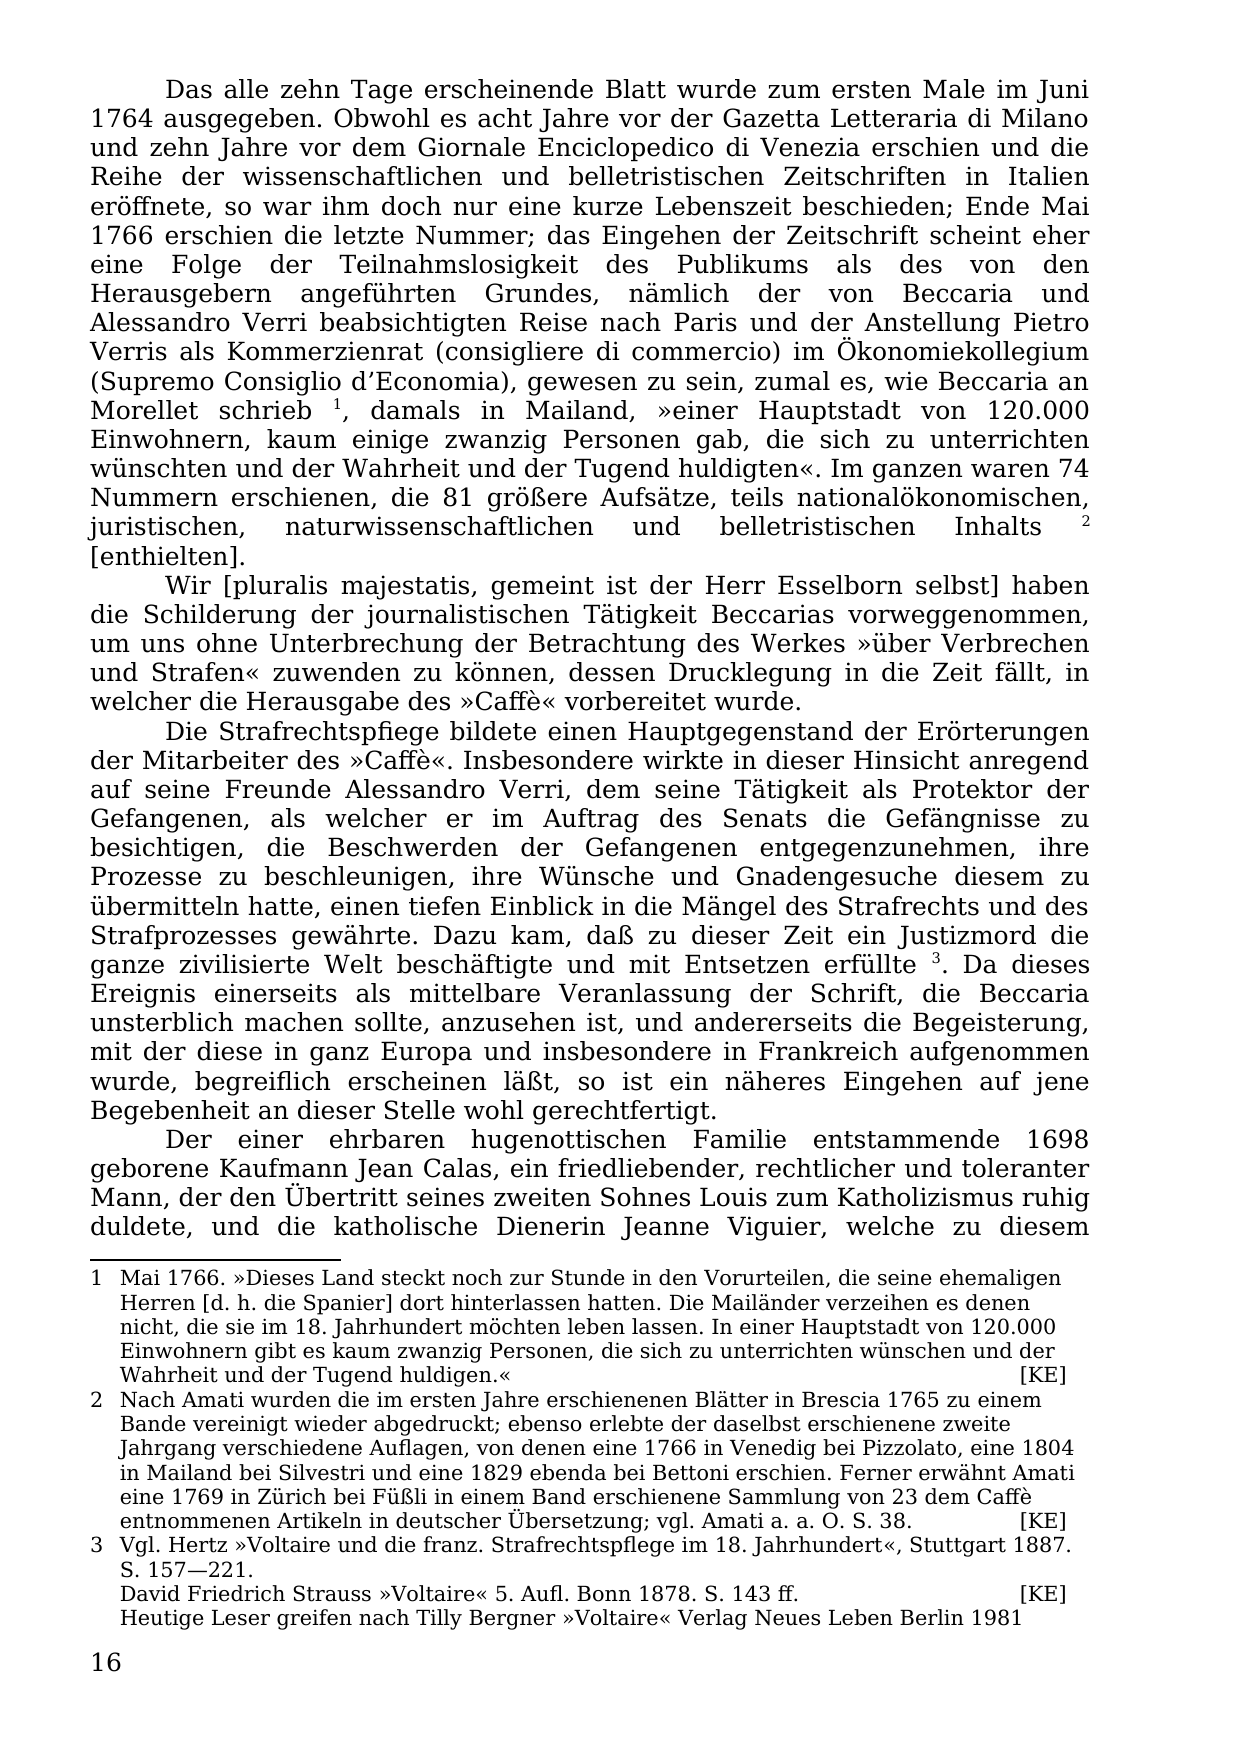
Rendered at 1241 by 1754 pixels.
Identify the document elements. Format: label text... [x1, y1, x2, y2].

text Die Strafrechtspﬁege bildete einen Hauptgegenstand der Erörterungen der Mitarbeiter des »Caffè«. Insbesondere wirkte in dieser Hinsicht anregend auf seine Freunde Alessandro Verri, dem seine Tätigkeit als Protektor der Gefangenen, als welcher er im Auftrag des Senats die Gefängnisse zu besichtigen, die Beschwerden der Gefangenen entgegenzunehmen, ihre Prozesse zu beschleunigen, ihre Wünsche und Gnadengesuche diesem zu übermitteln hatte, einen tiefen Einblick in die Mängel des Strafrechts und des Strafprozesses gewährte. Dazu kam, daß zu dieser Zeit ein Justizmord die ganze zivilisierte Welt beschäftigte und mit Entsetzen erfüllte . Da dieses Ereignis einerseits als mittelbare Veranlassung der Schrift, die Beccaria unsterblich machen sollte, anzusehen ist, und andererseits die Begeisterung, mit der diese in ganz Europa und insbesondere in Frankreich aufgenommen wurde, begreiflich erscheinen läßt, so ist ein näheres Eingehen auf jene Begebenheit an dieser Stelle wohl gerechtfertigt. [90, 717, 1091, 1125]
text Nach Amati wurden die im ersten Jahre erschienenen Blätter in Brescia 1765 zu einem Bande vereinigt wieder abgedruckt; ebenso erlebte der daselbst erschienene zweite Jahrgang verschiedene Auﬂagen, von denen eine 1766 in Venedig bei Pizzolato, eine 1804 in Mailand bei Silvestri und eine 1829 ebenda bei Bettoni erschien. Ferner erwähnt Amati eine 1769 in Zürich bei Füßli in einem Band erschienene Sammlung von 23 dem Caffè entnommenen Artikeln in deutscher Übersetzung; vgl. Amati a. a. O. S. 38. [KE] [90, 1388, 1091, 1533]
text Das alle zehn Tage erscheinende Blatt wurde zum ersten Male im Juni 1764 ausgegeben. Obwohl es acht Jahre vor der Gazetta Letteraria di Milano und zehn Jahre vor dem Giornale Enciclopedico di Venezia erschien und die Reihe der wissenschaftlichen und belletristischen Zeitschriften in Italien eröffnete, so war ihm doch nur eine kurze Lebenszeit beschieden; Ende Mai 1766 erschien die letzte Nummer; das Eingehen der Zeitschrift scheint eher eine Folge der Teilnahmslosigkeit des Publikums als des von den Herausgebern angeführten Grundes, nämlich der von Beccaria und Alessandro Verri beabsichtigten Reise nach Paris und der Anstellung Pietro Verris als Kommerzienrat (consigliere di commercio) im Ökonomiekollegium (Supremo Consiglio d’Economia), gewesen zu sein, zumal es, wie Beccaria an Morellet schrieb , damals in Mailand, »einer Hauptstadt von 120.000 Einwohnern, kaum einige zwanzig Personen gab, die sich zu unterrichten wünschten und der Wahrheit und der Tugend huldigten«. Im ganzen waren 74 Nummern erschienen, die 81 größere Aufsätze, teils nationalökonomischen, juristischen, naturwissenschaftlichen und belletristischen Inhalts [enthielten]. [90, 75, 1091, 571]
text Wir [pluralis majestatis, gemeint ist der Herr Esselborn selbst] haben die Schilderung der journalistischen Tätigkeit Beccarias vorweggenommen, um uns ohne Unterbrechung der Betrachtung des Werkes »über Verbrechen und Strafen« zuwenden zu können, dessen Drucklegung in die Zeit fällt, in welcher die Herausgabe des »Caffè« vorbereitet wurde. [90, 571, 1091, 717]
text Vgl. Hertz »Voltaire und die franz. Strafrechtspflege im 18. Jahrhundert«, Stuttgart 1887. S. 157—221. [90, 1533, 1091, 1582]
text Der einer ehrbaren hugenottischen Familie entstammende 1698 geborene Kaufmann Jean Calas, ein friedliebender, rechtlicher und toleranter Mann, der den Übertritt seines zweiten Sohnes Louis zum Katholizismus ruhig duldete, und die katholische Dienerin Jeanne Viguier, welche zu diesem [90, 1125, 1091, 1242]
text Heutige Leser greifen nach Tilly Bergner »Voltaire« Verlag Neues Leben Berlin 1981 [90, 1606, 1091, 1631]
text David Friedrich Strauss »Voltaire« 5. Auﬂ. Bonn 1878. S. 143 ff. [KE] [90, 1582, 1091, 1606]
text Mai 1766. »Dieses Land steckt noch zur Stunde in den Vorurteilen, die seine ehemaligen Herren [d. h. die Spanier] dort hinterlassen hatten. Die Mailänder verzeihen es denen nicht, die sie im 18. Jahrhundert möchten leben lassen. In einer Hauptstadt von 120.000 Einwohnern gibt es kaum zwanzig Personen, die sich zu unterrichten wünschen und der Wahrheit und der Tugend huldigen.« [KE] [90, 1266, 1091, 1388]
